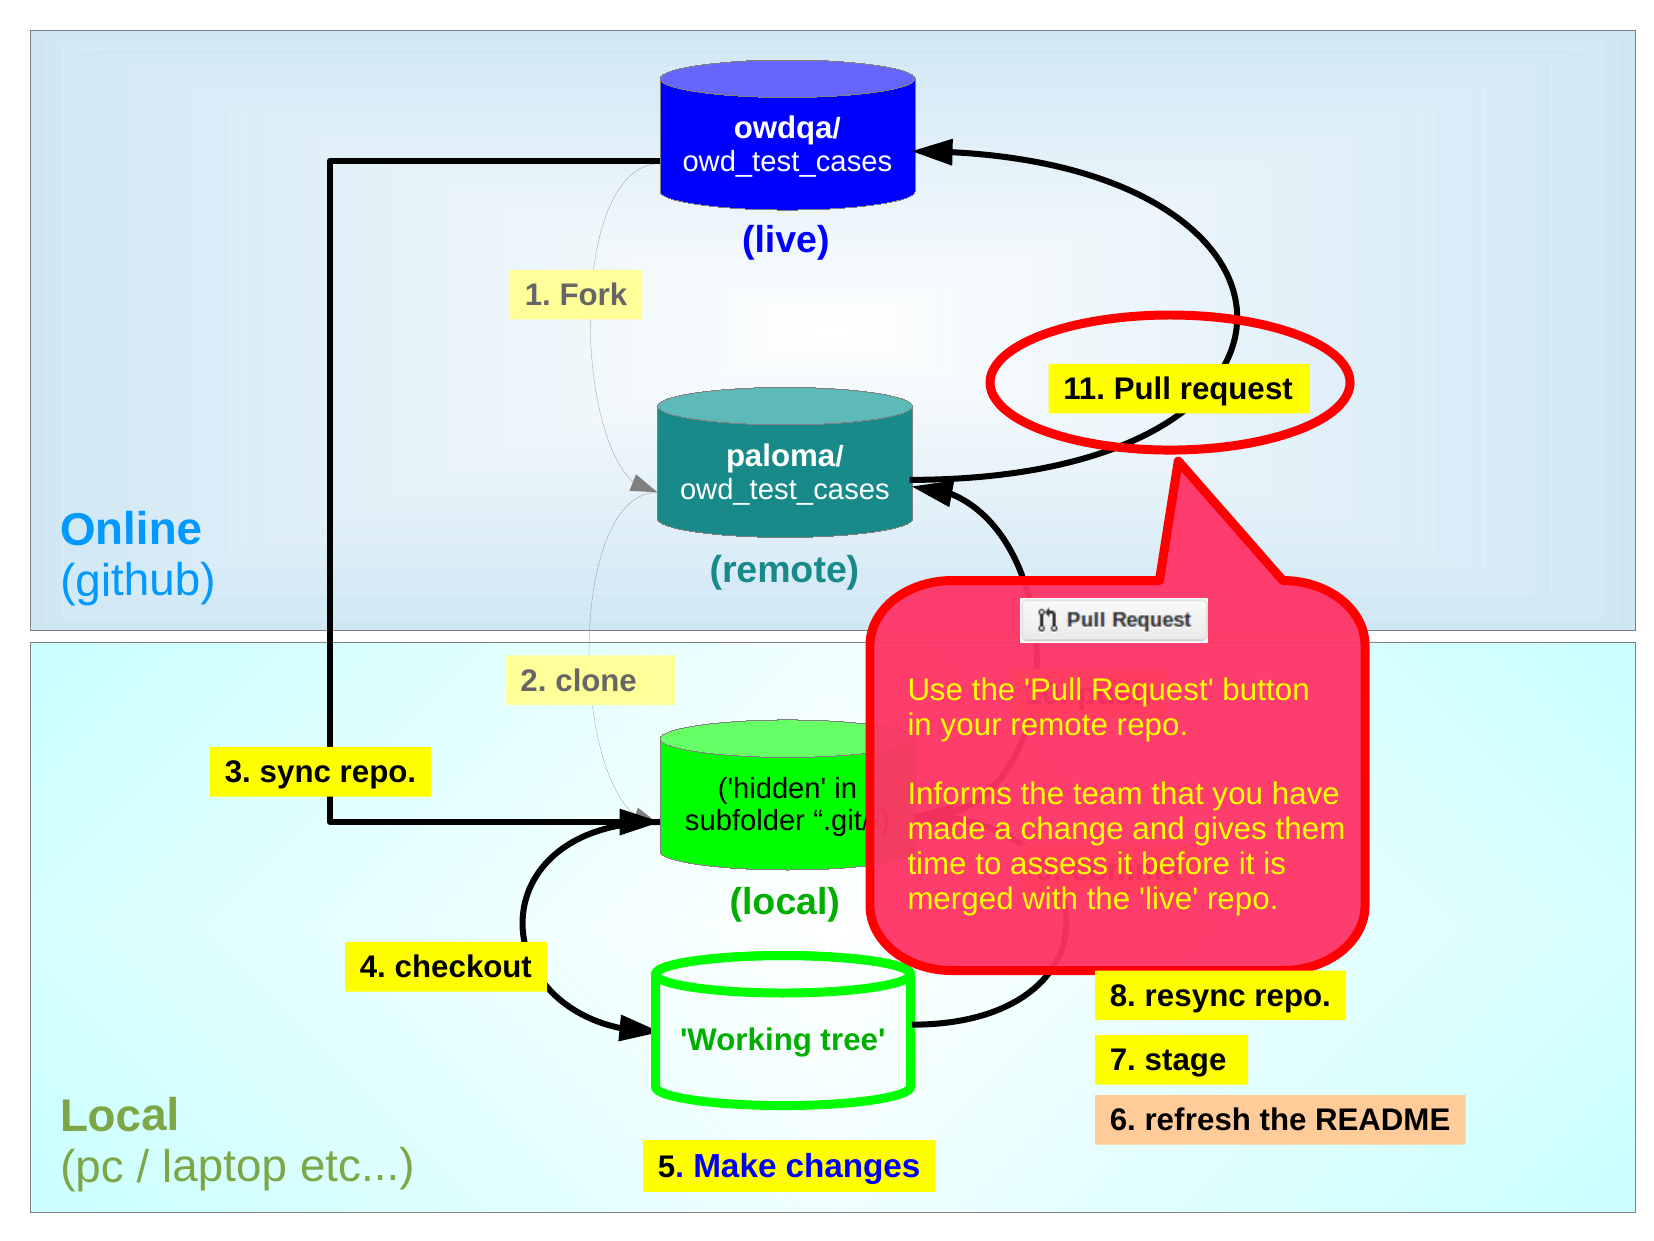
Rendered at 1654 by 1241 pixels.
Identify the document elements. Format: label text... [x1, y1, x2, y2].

picture [1020, 598, 1208, 643]
text_box [333, 642, 629, 819]
text_box 'Working tree' [655, 976, 911, 1106]
text_box 11. Pull request [1048, 363, 1310, 414]
text_box [30, 642, 1636, 1213]
text_box [591, 153, 1234, 491]
text_box (remote) [694, 540, 875, 598]
text_box [995, 320, 1233, 442]
text_box [526, 826, 1045, 1029]
text_box 3. sync repo. [210, 746, 432, 797]
text_box [333, 164, 649, 631]
text_box Online (github) [45, 495, 231, 614]
text_box Local (pc / laptop etc...) [45, 1080, 430, 1200]
text_box (live) [727, 210, 845, 268]
text_box (local) [714, 873, 856, 930]
text_box paloma/ owd_test_cases [657, 408, 913, 538]
text_box 7. stage [1095, 1035, 1249, 1085]
text_box [30, 30, 1636, 631]
text_box 4. checkout [345, 941, 548, 992]
text_box Use the 'Pull Request' button in your remote repo. Informs the team that you have made a change and gives them time to assess it before it is merged with the 'live' repo. [870, 461, 1366, 971]
text_box 5. Make changes [643, 1140, 936, 1192]
text_box [590, 642, 870, 819]
text_box 8. resync repo. [1095, 970, 1347, 1021]
text_box [1136, 326, 1345, 445]
text_box 6. refresh the README [1095, 1095, 1466, 1145]
text_box owdqa/ owd_test_cases [660, 79, 916, 210]
text_box 2. clone [505, 655, 676, 705]
text_box [590, 488, 1020, 631]
text_box ('hidden' in subfolder “.git/”) [660, 741, 870, 871]
text_box 1. Fork [510, 269, 643, 320]
